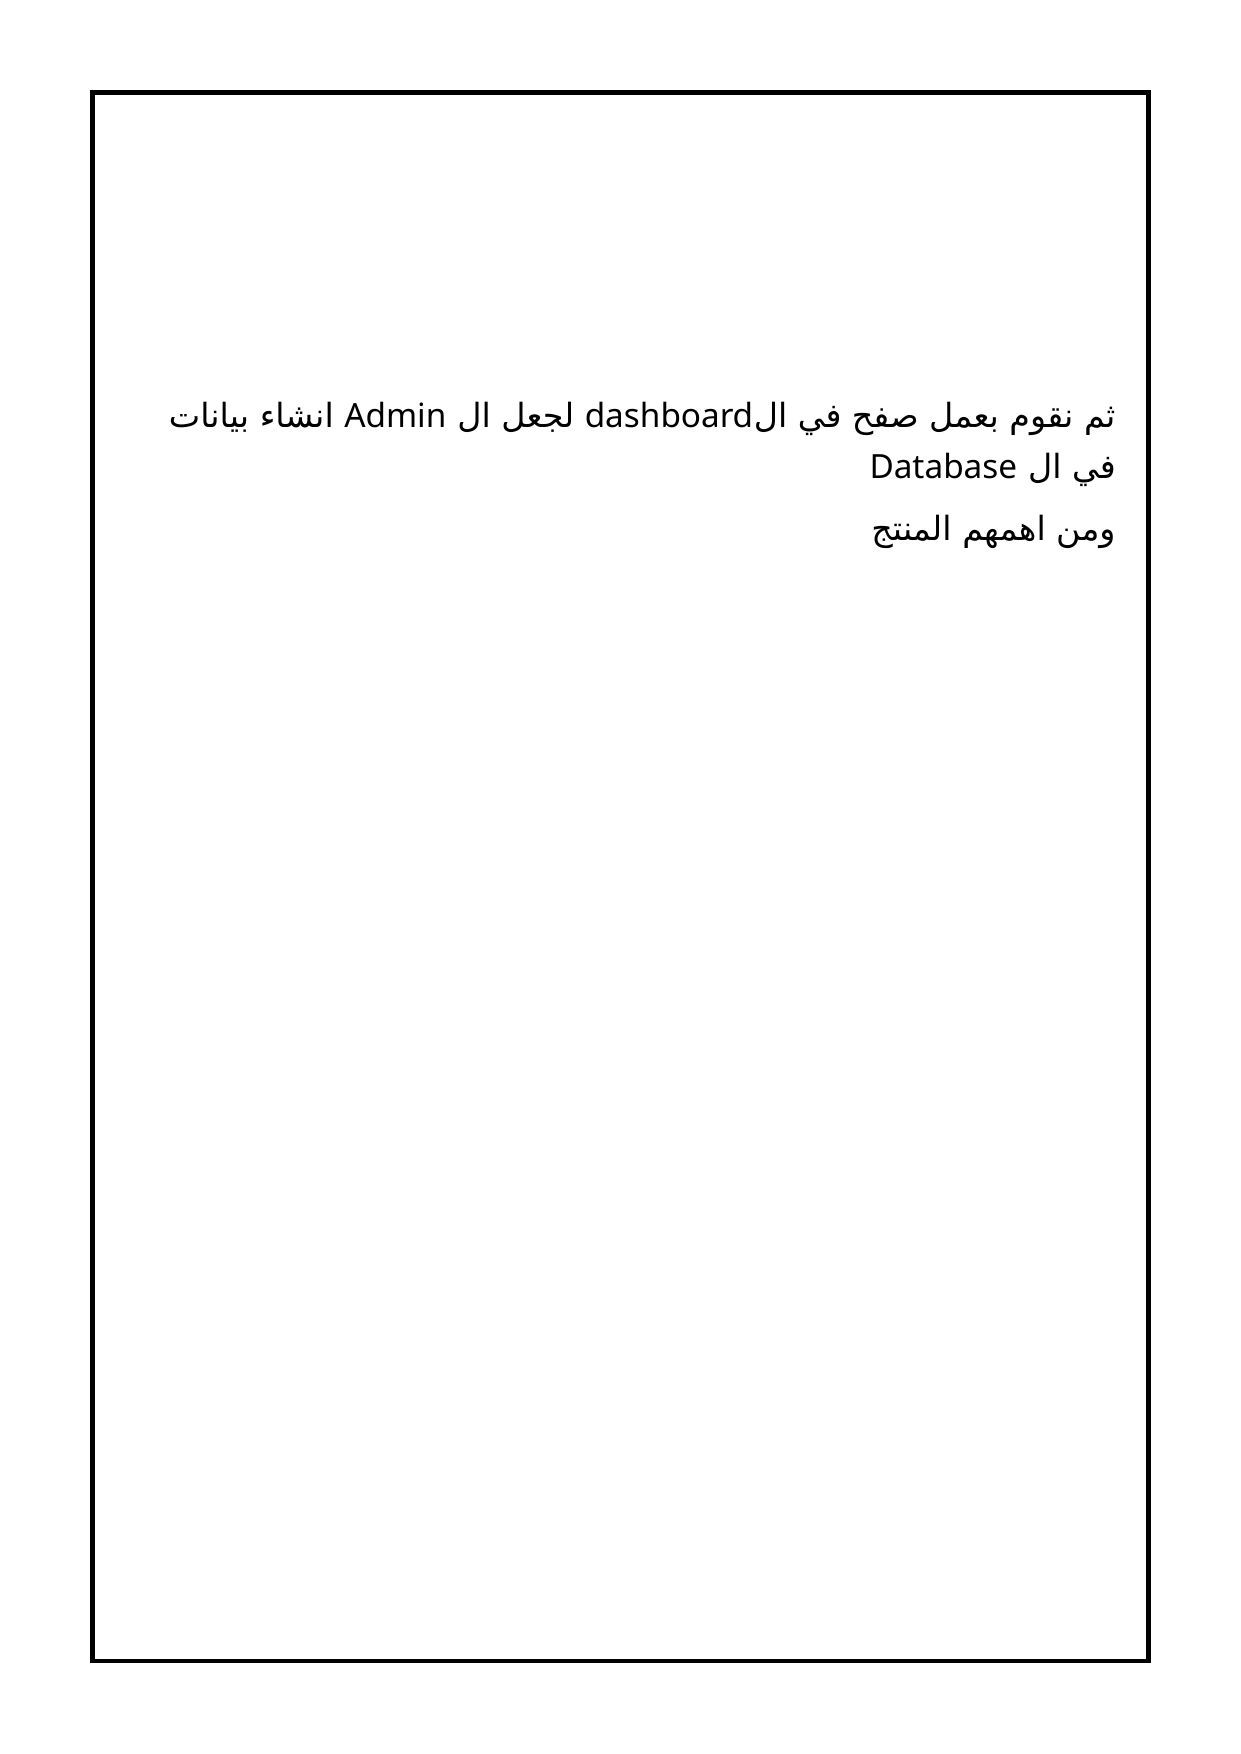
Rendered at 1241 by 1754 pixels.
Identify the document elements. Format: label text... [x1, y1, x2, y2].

text ومن اهمهم المنتج [125, 510, 1116, 549]
text ثم نقوم بعمل صفح في الdashboard لجعل ال Admin انشاء بيانات في ال Database [125, 392, 1116, 488]
